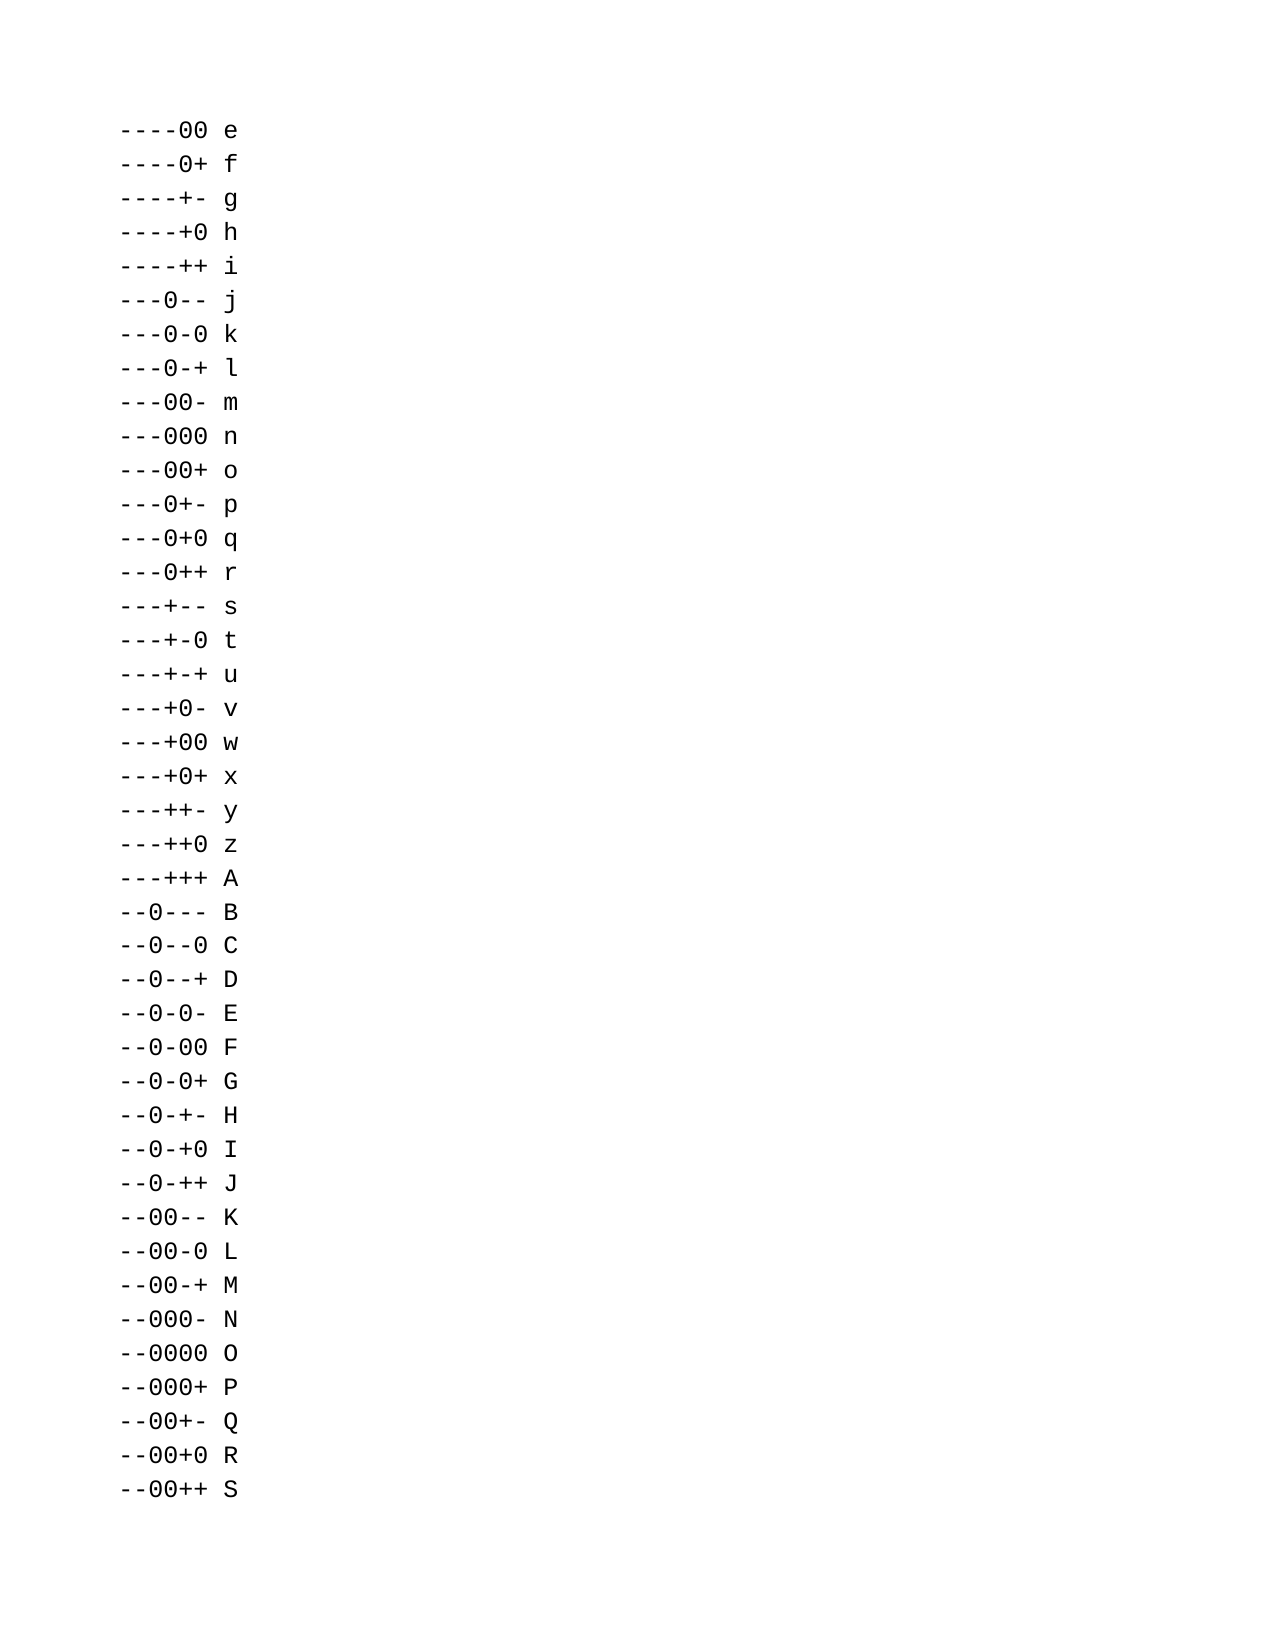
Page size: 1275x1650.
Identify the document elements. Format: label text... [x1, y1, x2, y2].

text ----00 e ----0+ f ----+- g ----+0 h ----++ i ---0-- j ---0-0 k ---0-+ l ---00- m ---000 n ---00+ o ---0+- p ---0+0 q ---0++ r ---+-- s ---+-0 t ---+-+ u ---+0- v ---+00 w ---+0+ x ---++- y ---++0 z ---+++ A --0--- B --0--0 C --0--+ D --0-0- E --0-00 F --0-0+ G --0-+- H --0-+0 I --0-++ J --00-- K --00-0 L --00-+ M --000- N --0000 O --000+ P --00+- Q --00+0 R --00++ S [118, 118, 1157, 1505]
